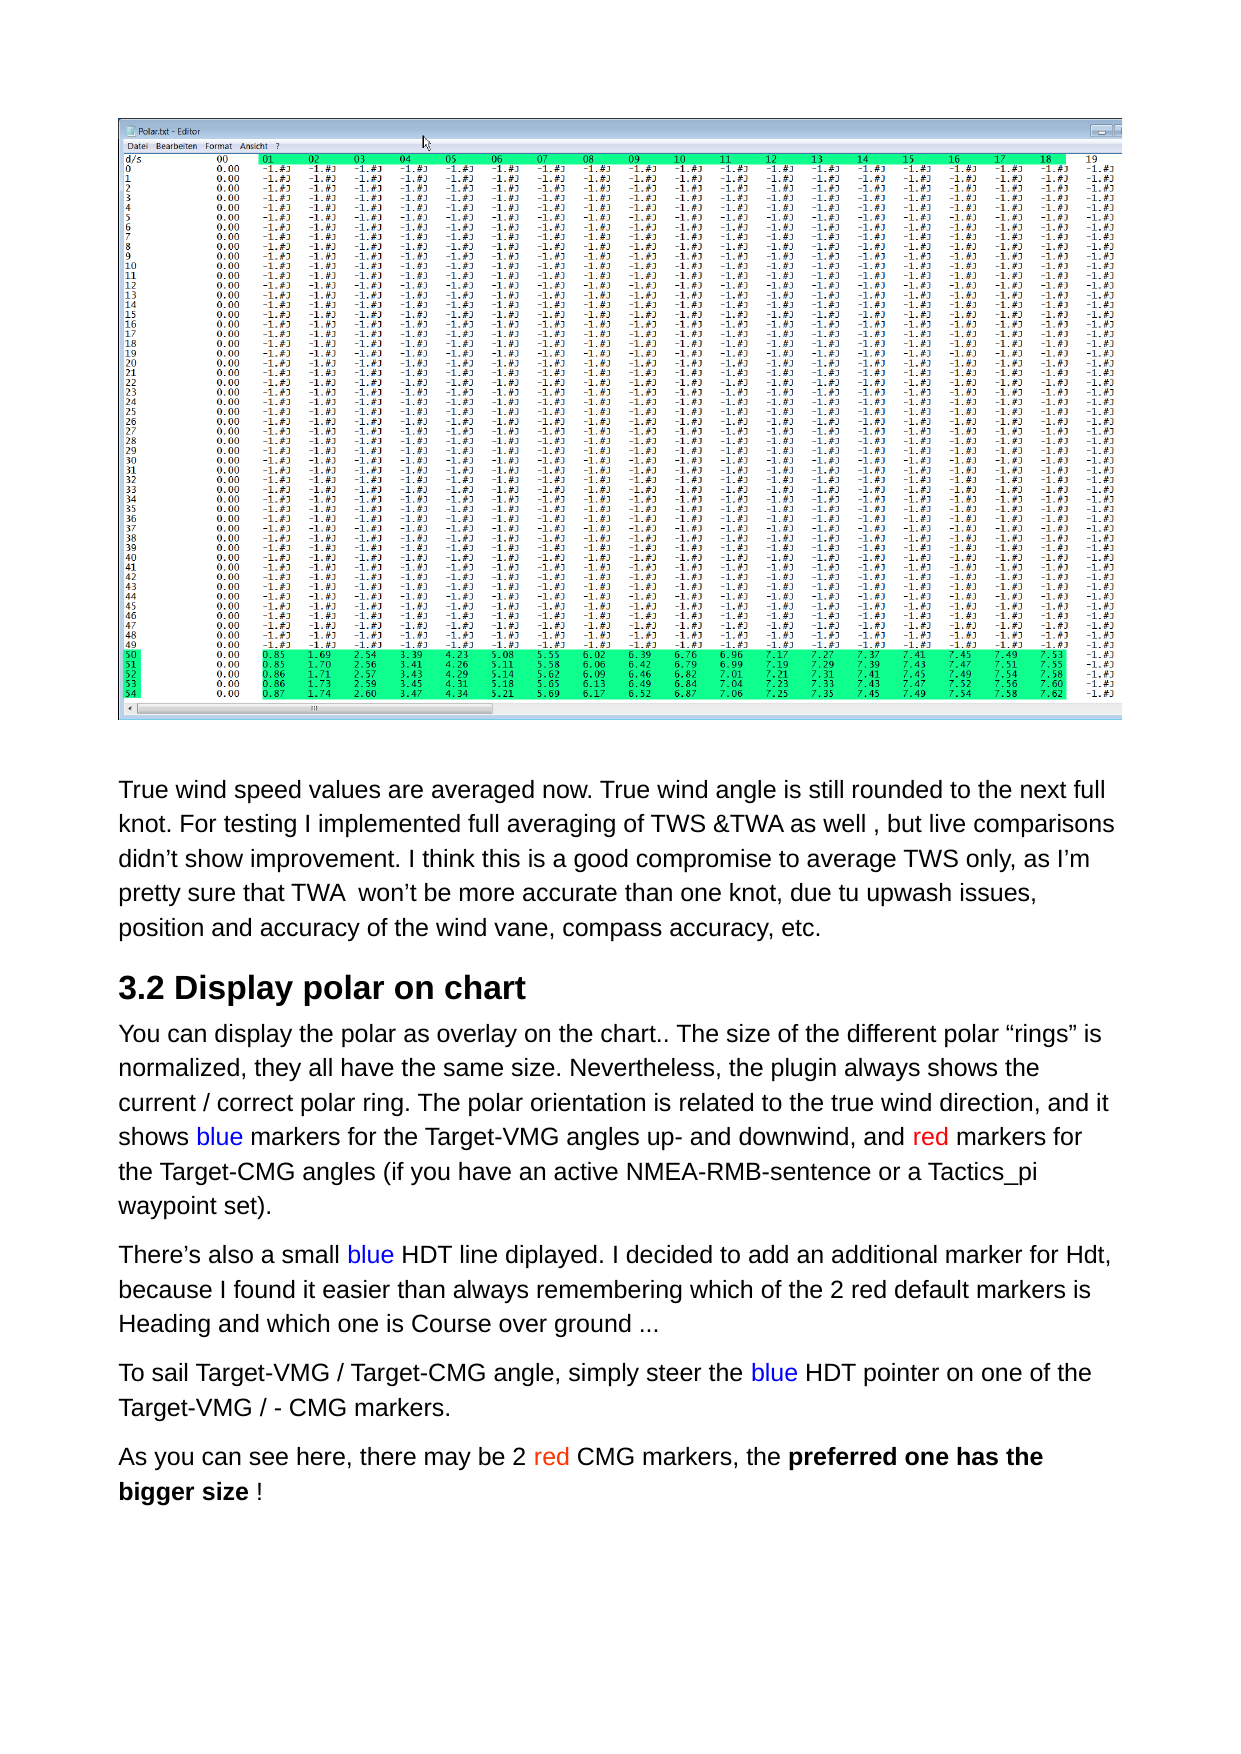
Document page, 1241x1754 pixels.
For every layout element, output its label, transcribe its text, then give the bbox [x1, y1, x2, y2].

text You can display the polar as overlay on the chart.. The size of the different polar “rings” is normalized, they all have the same size. Nevertheless, the plugin always shows the current / correct polar ring. The polar orientation is related to the true wind direction, and it shows blue markers for the Target-VMG angles up- and downwind, and red markers for the Target-CMG angles (if you have an active NMEA-RMB-sentence or a Tactics_pi waypoint set). [118, 1019, 1122, 1220]
text To sail Target-VMG / Target-CMG angle, simply steer the blue HDT pointer on one of the Target-VMG / - CMG markers. [118, 1358, 1122, 1422]
picture [118, 118, 1123, 720]
text True wind speed values are averaged now. True wind angle is still rounded to the next full knot. For testing I implemented full averaging of TWS &TWA as well , but live comparisons didn’t show improvement. I think this is a good compromise to average TWS only, as I’m pretty sure that TWA won’t be more accurate than one knot, due tu upwash issues, position and accuracy of the wind vane, compass accuracy, etc. [118, 774, 1122, 941]
text As you can see here, there may be 2 red CMG markers, the preferred one has the bigger size ! [118, 1442, 1122, 1505]
subtitle 3.2 Display polar on chart [118, 968, 1122, 1006]
text There’s also a small blue HDT line diplayed. I decided to add an additional marker for Hdt, because I found it easier than always remembering which of the 2 red default markers is Heading and which one is Course over ground ... [118, 1240, 1122, 1338]
